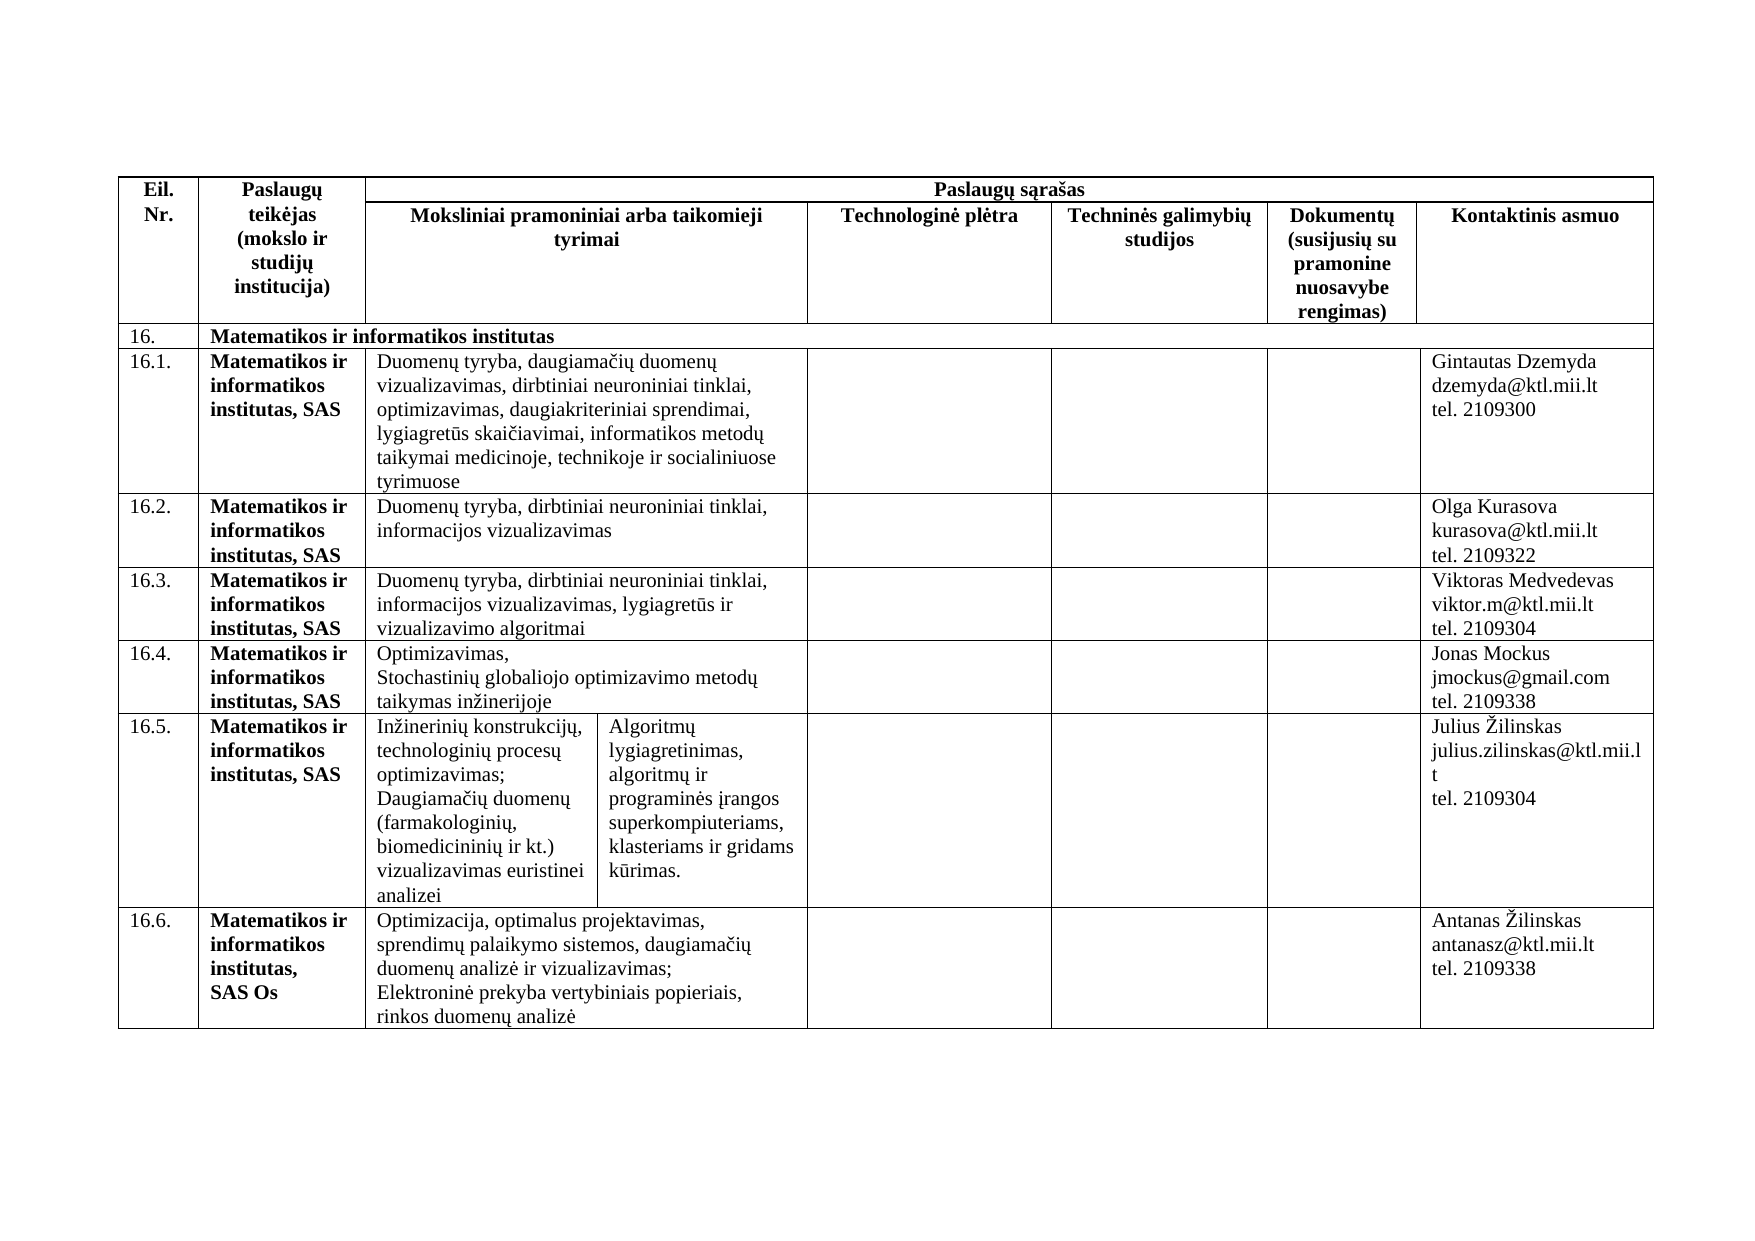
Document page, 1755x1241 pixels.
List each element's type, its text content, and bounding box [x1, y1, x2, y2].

table_cell Duomenų tyryba, dirbtiniai neuroniniai tinklai, informacijos vizualizavimas [366, 494, 807, 567]
table_cell Matematikos ir informatikos institutas, SAS Os [199, 908, 365, 1028]
table_cell [1052, 494, 1267, 567]
table_cell [1268, 494, 1420, 567]
table_cell Matematikos ir informatikos institutas, SAS [199, 568, 365, 640]
table_cell 16.4. [119, 641, 198, 713]
table_cell [1268, 908, 1420, 1028]
table_cell 16.1. [119, 349, 198, 493]
table_cell [808, 908, 1051, 1028]
table_header Paslaugų teikėjas (mokslo ir studijų institucija) [199, 178, 365, 323]
table_cell Moksliniai pramoniniai arba taikomieji tyrimai [366, 203, 807, 323]
table_cell 16.3. [119, 568, 198, 640]
table_cell [808, 714, 1051, 907]
table_cell Jonas Mockus jmockus@gmail.com tel. 2109338 [1421, 641, 1653, 713]
table_cell Matematikos ir informatikos institutas [199, 324, 1653, 348]
table_cell Kontaktinis asmuo [1417, 203, 1653, 323]
table_cell [808, 641, 1051, 713]
table_cell [1268, 568, 1420, 640]
table_cell Inžinerinių konstrukcijų, technologinių procesų optimizavimas; Daugiamačių duomenų (farmakologinių, biomedicininių ir kt.) vizualizavimas euristinei analizei [366, 714, 597, 907]
table_cell Matematikos ir informatikos institutas, SAS [199, 494, 365, 567]
table_cell Olga Kurasova kurasova@ktl.mii.lt tel. 2109322 [1421, 494, 1653, 567]
table_cell Duomenų tyryba, dirbtiniai neuroniniai tinklai, informacijos vizualizavimas, lygiagretūs ir vizualizavimo algoritmai [366, 568, 807, 640]
table_cell 16.6. [119, 908, 198, 1028]
table_cell Optimizacija, optimalus projektavimas, sprendimų palaikymo sistemos, daugiamačių duomenų analizė ir vizualizavimas; Elektroninė prekyba vertybiniais popieriais, rinkos duomenų analizė [366, 908, 807, 1028]
table_cell Duomenų tyryba, daugiamačių duomenų vizualizavimas, dirbtiniai neuroniniai tinklai, optimizavimas, daugiakriteriniai sprendimai, lygiagretūs skaičiavimai, informatikos metodų taikymai medicinoje, technikoje ir socialiniuose tyrimuose [366, 349, 807, 493]
table_cell [1052, 714, 1267, 907]
table_cell Viktoras Medvedevas viktor.m@ktl.mii.lt tel. 2109304 [1421, 568, 1653, 640]
table_cell [1052, 908, 1267, 1028]
table_cell Optimizavimas, Stochastinių globaliojo optimizavimo metodų taikymas inžinerijoje [366, 641, 807, 713]
table_cell [1268, 349, 1420, 493]
table_cell [1268, 714, 1420, 907]
table_cell Matematikos ir informatikos institutas, SAS [199, 641, 365, 713]
table_header Eil. Nr. [119, 178, 198, 323]
table_cell Matematikos ir informatikos institutas, SAS [199, 714, 365, 907]
table_cell [808, 349, 1051, 493]
table_cell Technologinė plėtra [808, 203, 1051, 323]
table_cell [1052, 641, 1267, 713]
table_cell [1052, 349, 1267, 493]
table_cell [808, 494, 1051, 567]
table_cell Gintautas Dzemyda dzemyda@ktl.mii.lt tel. 2109300 [1421, 349, 1653, 493]
table_cell Techninės galimybių studijos [1052, 203, 1267, 323]
table_cell Algoritmų lygiagretinimas, algoritmų ir programinės įrangos superkompiuteriams, klasteriams ir gridams kūrimas. [598, 714, 807, 907]
table_cell [1268, 641, 1420, 713]
table_cell [1052, 568, 1267, 640]
table_cell Antanas Žilinskas antanasz@ktl.mii.lt tel. 2109338 [1421, 908, 1653, 1028]
table_cell Julius Žilinskas julius.zilinskas@ktl.mii.lt tel. 2109304 [1421, 714, 1653, 907]
table_cell 16. [119, 324, 198, 348]
table_header Paslaugų sąrašas [366, 178, 1653, 201]
table_cell Dokumentų (susijusių su pramonine nuosavybe rengimas) [1268, 203, 1416, 323]
table_cell 16.2. [119, 494, 198, 567]
table_cell 16.5. [119, 714, 198, 907]
table_cell Matematikos ir informatikos institutas, SAS [199, 349, 365, 493]
table_cell [808, 568, 1051, 640]
